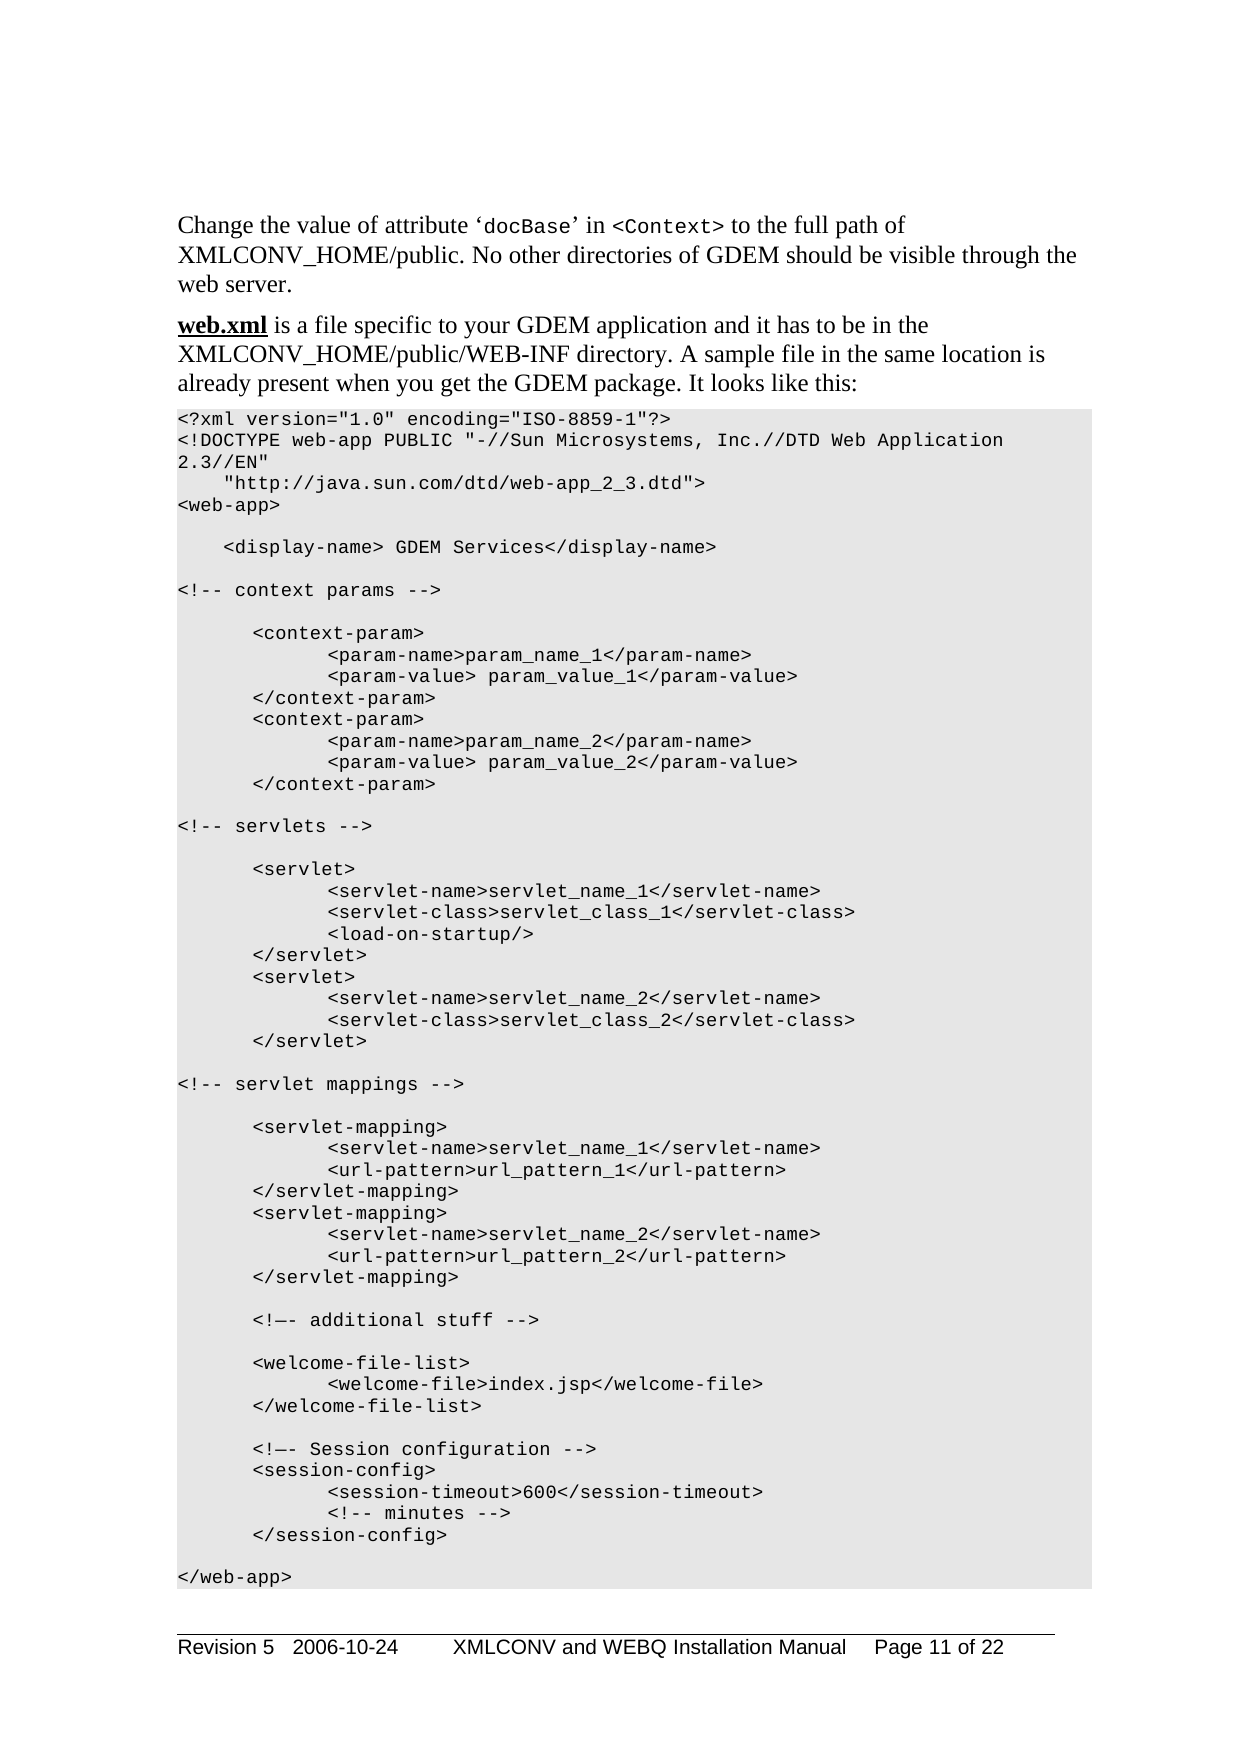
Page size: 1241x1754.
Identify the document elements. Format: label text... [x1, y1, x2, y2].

list <welcome-file-list> [177, 1353, 1092, 1375]
list <session-config> [177, 1461, 1092, 1482]
list </session-config> [177, 1525, 1092, 1546]
list <servlet-name>servlet_name_1</servlet-name> [177, 881, 1092, 903]
list <!-- servlets --> [177, 817, 1092, 838]
list <!DOCTYPE web-app PUBLIC "-//Sun Microsystems, Inc.//DTD Web Application 2.3//EN" [177, 431, 1092, 473]
list <param-value> param_value_2</param-value> [177, 752, 1092, 774]
list <servlet-name>servlet_name_2</servlet-name> [177, 1224, 1092, 1246]
list <load-on-startup/> [177, 924, 1092, 946]
list <servlet> [177, 860, 1092, 881]
list <welcome-file>index.jsp</welcome-file> [177, 1375, 1092, 1396]
list </welcome-file-list> [177, 1396, 1092, 1418]
list <servlet-name>servlet_name_1</servlet-name> [177, 1139, 1092, 1160]
list </servlet-mapping> [177, 1182, 1092, 1203]
list <servlet> [177, 967, 1092, 988]
list </servlet> [177, 946, 1092, 967]
list </context-param> [177, 774, 1092, 795]
list <servlet-class>servlet_class_1</servlet-class> [177, 903, 1092, 924]
list <session-timeout>600</session-timeout> [177, 1482, 1092, 1503]
list <servlet-name>servlet_name_2</servlet-name> [177, 988, 1092, 1010]
list <!-- context params --> [177, 581, 1092, 602]
list <param-name>param_name_1</param-name> [177, 645, 1092, 667]
list <!—- Session configuration --> [177, 1439, 1092, 1461]
text web.xml is a file specific to your GDEM application and it has to be in the XMLCONV_HOME/public/WEB-INF directory. A sample file in the same location is already present when you get the GDEM package. It looks like this: [177, 310, 1092, 397]
list "http://java.sun.com/dtd/web-app_2_3.dtd"> [177, 473, 1092, 495]
list <param-value> param_value_1</param-value> [177, 667, 1092, 688]
list <!-- servlet mappings --> [177, 1074, 1092, 1096]
list </web-app> [177, 1568, 1092, 1589]
list <servlet-class>servlet_class_2</servlet-class> [177, 1010, 1092, 1031]
list </servlet-mapping> [177, 1267, 1092, 1289]
list <display-name> GDEM Services</display-name> [177, 538, 1092, 559]
list <?xml version="1.0" encoding="ISO-8859-1"?> [177, 409, 1092, 431]
list <url-pattern>url_pattern_2</url-pattern> [177, 1246, 1092, 1267]
list <!—- additional stuff --> [177, 1310, 1092, 1332]
list <context-param> [177, 624, 1092, 645]
list <!-- minutes --> [177, 1503, 1092, 1525]
list <context-param> [177, 709, 1092, 731]
list <servlet-mapping> [177, 1117, 1092, 1139]
text Change the value of attribute ‘docBase’ in <Context> to the full path of XMLCONV_HOME/public. No other directories of GDEM should be visible through the web server. [177, 210, 1092, 298]
list </servlet> [177, 1031, 1092, 1053]
list <servlet-mapping> [177, 1203, 1092, 1224]
list <param-name>param_name_2</param-name> [177, 731, 1092, 752]
list </context-param> [177, 688, 1092, 709]
list <web-app> [177, 495, 1092, 516]
list <url-pattern>url_pattern_1</url-pattern> [177, 1160, 1092, 1182]
